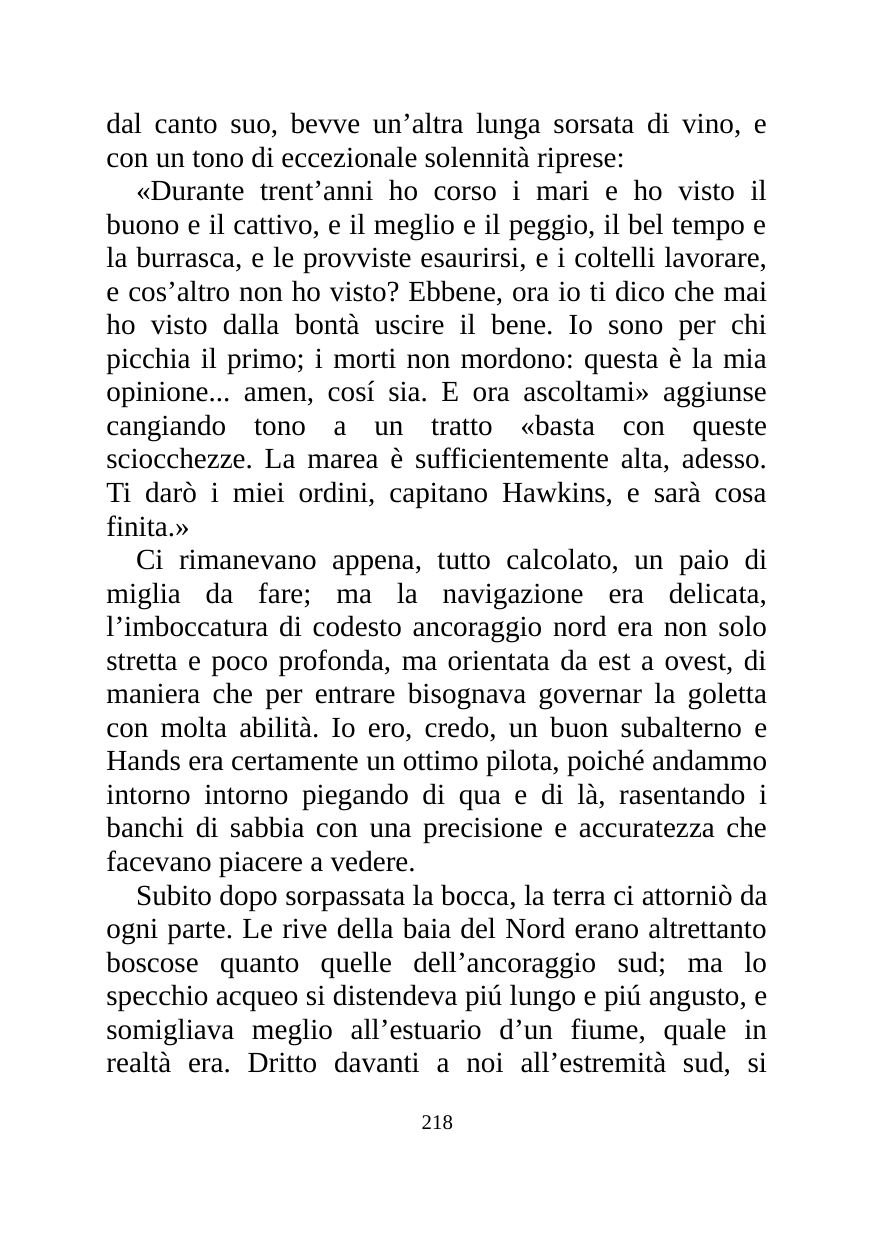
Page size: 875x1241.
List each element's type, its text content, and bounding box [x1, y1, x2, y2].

text Subito dopo sorpassata la bocca, la terra ci attorniò da ogni parte. Le rive della baia del Nord erano altrettanto boscose quanto quelle dell’ancoraggio sud; ma lo specchio acqueo si distendeva piú lungo e piú angusto, e somigliava meglio all’estuario d’un fiume, quale in realtà era. Dritto davanti a noi all’estremità sud, si [106, 878, 768, 1079]
text dal canto suo, bevve un’altra lunga sorsata di vino, e con un tono di eccezionale solennità riprese: [106, 106, 768, 173]
text Ci rimanevano appena, tutto calcolato, un paio di miglia da fare; ma la navigazione era delicata, l’imboccatura di codesto ancoraggio nord era non solo stretta e poco profonda, ma orientata da est a ovest, di maniera che per entrare bisognava governar la goletta con molta abilità. Io ero, credo, un buon subalterno e Hands era certamente un ottimo pilota, poiché andammo intorno intorno piegando di qua e di là, rasentando i banchi di sabbia con una precisione e accuratezza che facevano piacere a vedere. [106, 542, 768, 878]
text «Durante trent’anni ho corso i mari e ho visto il buono e il cattivo, e il meglio e il peggio, il bel tempo e la burrasca, e le provviste esaurirsi, e i coltelli lavorare, e cos’altro non ho visto? Ebbene, ora io ti dico che mai ho visto dalla bontà uscire il bene. Io sono per chi picchia il primo; i morti non mordono: questa è la mia opinione... amen, cosí sia. E ora ascoltami» aggiunse cangiando tono a un tratto «basta con queste sciocchezze. La marea è sufficientemente alta, adesso. Ti darò i miei ordini, capitano Hawkins, e sarà cosa finita.» [106, 173, 768, 542]
